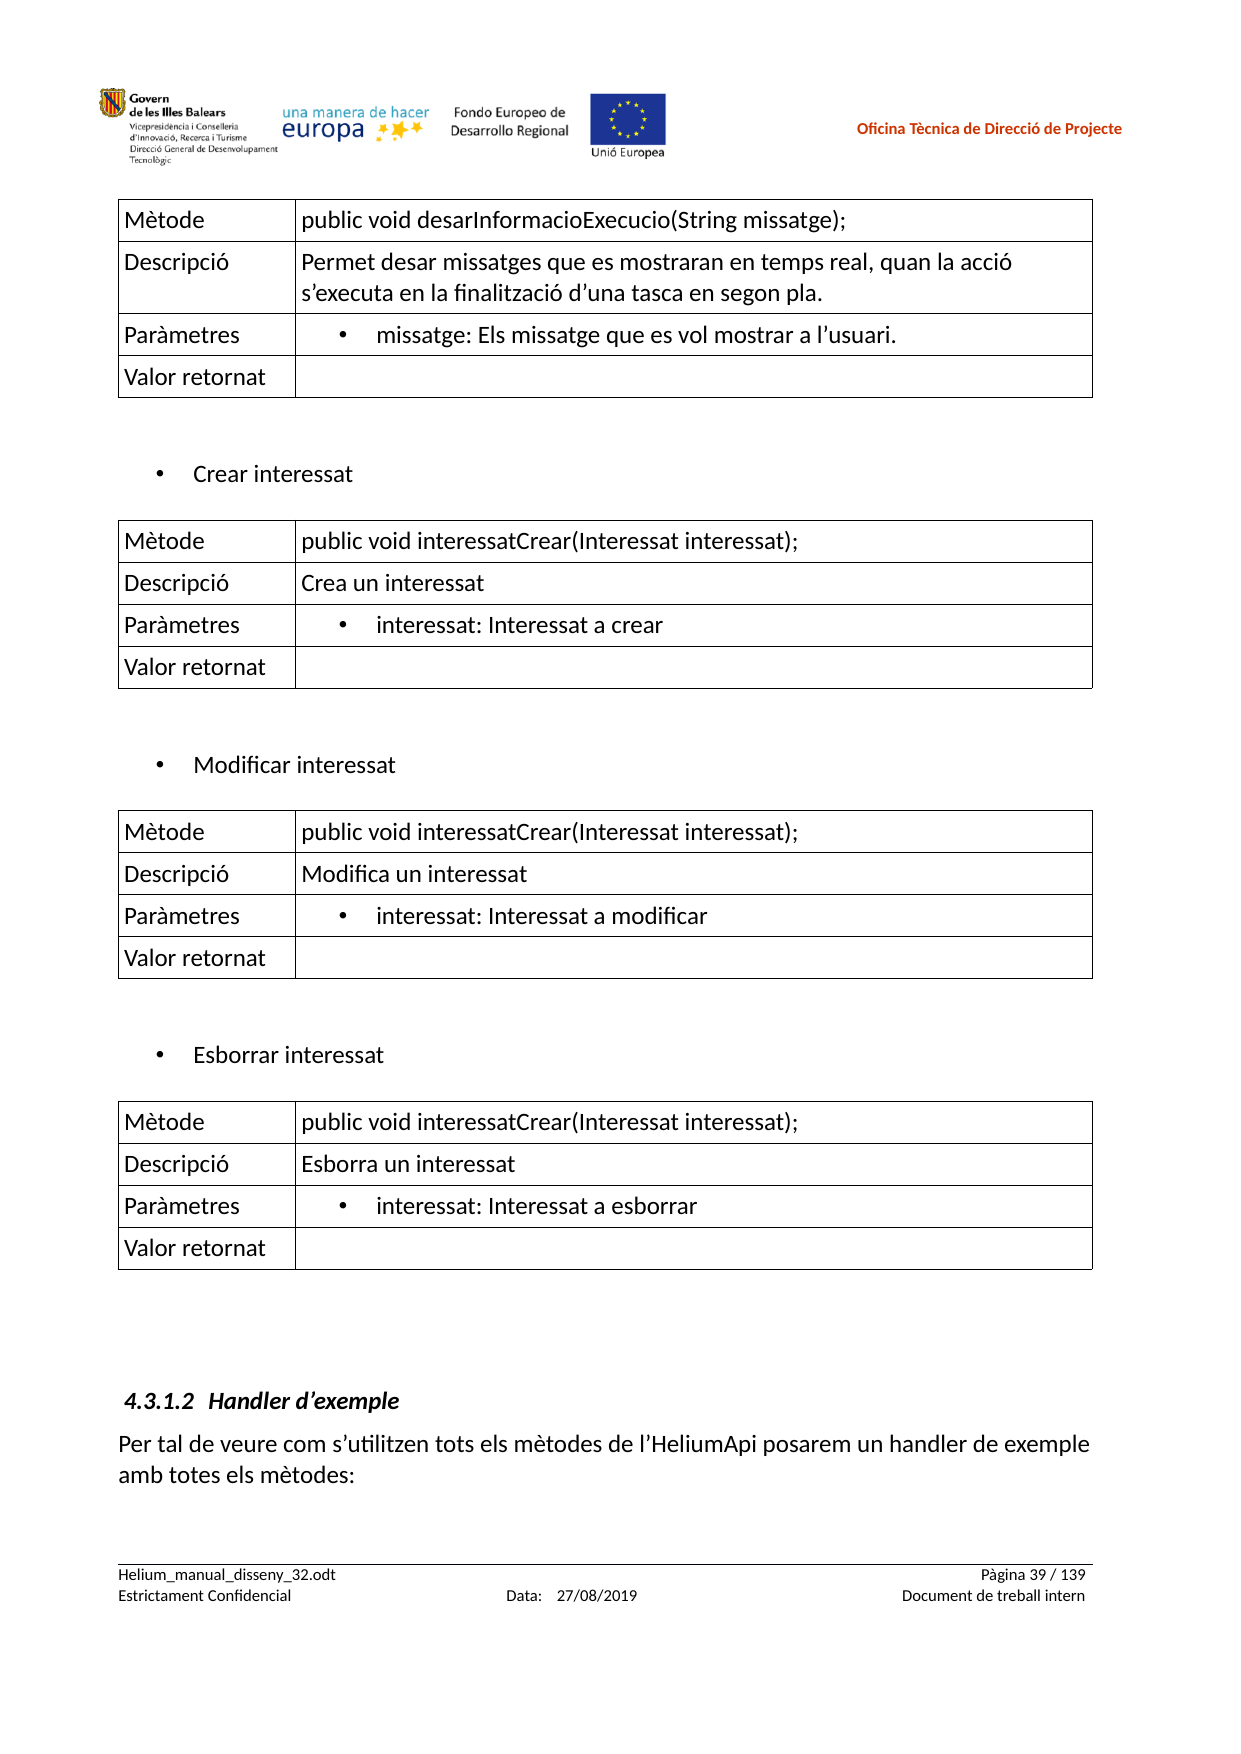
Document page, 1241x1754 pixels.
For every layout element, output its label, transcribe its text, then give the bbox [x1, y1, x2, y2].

table_cell Paràmetres [119, 314, 295, 355]
table_cell interessat: Interessat a esborrar [296, 1186, 1092, 1227]
subtitle Handler d’exemple [118, 1386, 1122, 1416]
table_cell missatge: Els missatge que es vol mostrar a l’usuari. [296, 314, 1092, 355]
table_cell Valor retornat [119, 647, 295, 688]
table_cell Valor retornat [119, 1228, 295, 1269]
table_header Mètode [119, 811, 295, 852]
picture [99, 87, 668, 166]
table_cell interessat: Interessat a crear [296, 605, 1092, 646]
table_cell Descripció [119, 853, 295, 894]
table_cell Descripció [119, 1144, 295, 1185]
table_cell [296, 1228, 1092, 1269]
table_cell Valor retornat [119, 937, 295, 978]
table_cell Valor retornat [119, 356, 295, 397]
table_cell Modifica un interessat [296, 853, 1092, 894]
table_cell Paràmetres [119, 1186, 295, 1227]
table_header public void desarInformacioExecucio(String missatge); [296, 200, 1092, 241]
table_cell Permet desar missatges que es mostraran en temps real, quan la acció s’executa en la finalització d’una tasca en segon pla. [296, 242, 1092, 313]
table_header Mètode [119, 1102, 295, 1143]
table_cell Descripció [119, 242, 295, 313]
table_header public void interessatCrear(Interessat interessat); [296, 811, 1092, 852]
table_cell Paràmetres [119, 895, 295, 936]
table_cell interessat: Interessat a modificar [296, 895, 1092, 936]
table_header Mètode [119, 521, 295, 562]
table_header Mètode [119, 200, 295, 241]
table_cell Descripció [119, 563, 295, 604]
table_cell [296, 356, 1092, 397]
table_header public void interessatCrear(Interessat interessat); [296, 1102, 1092, 1143]
list Modificar interessat [156, 749, 1122, 779]
list Esborrar interessat [156, 1039, 1122, 1070]
table_cell [296, 937, 1092, 978]
text Per tal de veure com s’utilitzen tots els mètodes de l’HeliumApi posarem un handler de exemple amb totes els mètodes: [118, 1428, 1122, 1489]
table_cell Paràmetres [119, 605, 295, 646]
table_cell Esborra un interessat [296, 1144, 1092, 1185]
table_header public void interessatCrear(Interessat interessat); [296, 521, 1092, 562]
table_cell [296, 647, 1092, 688]
table_cell Crea un interessat [296, 563, 1092, 604]
list Crear interessat [156, 458, 1122, 489]
